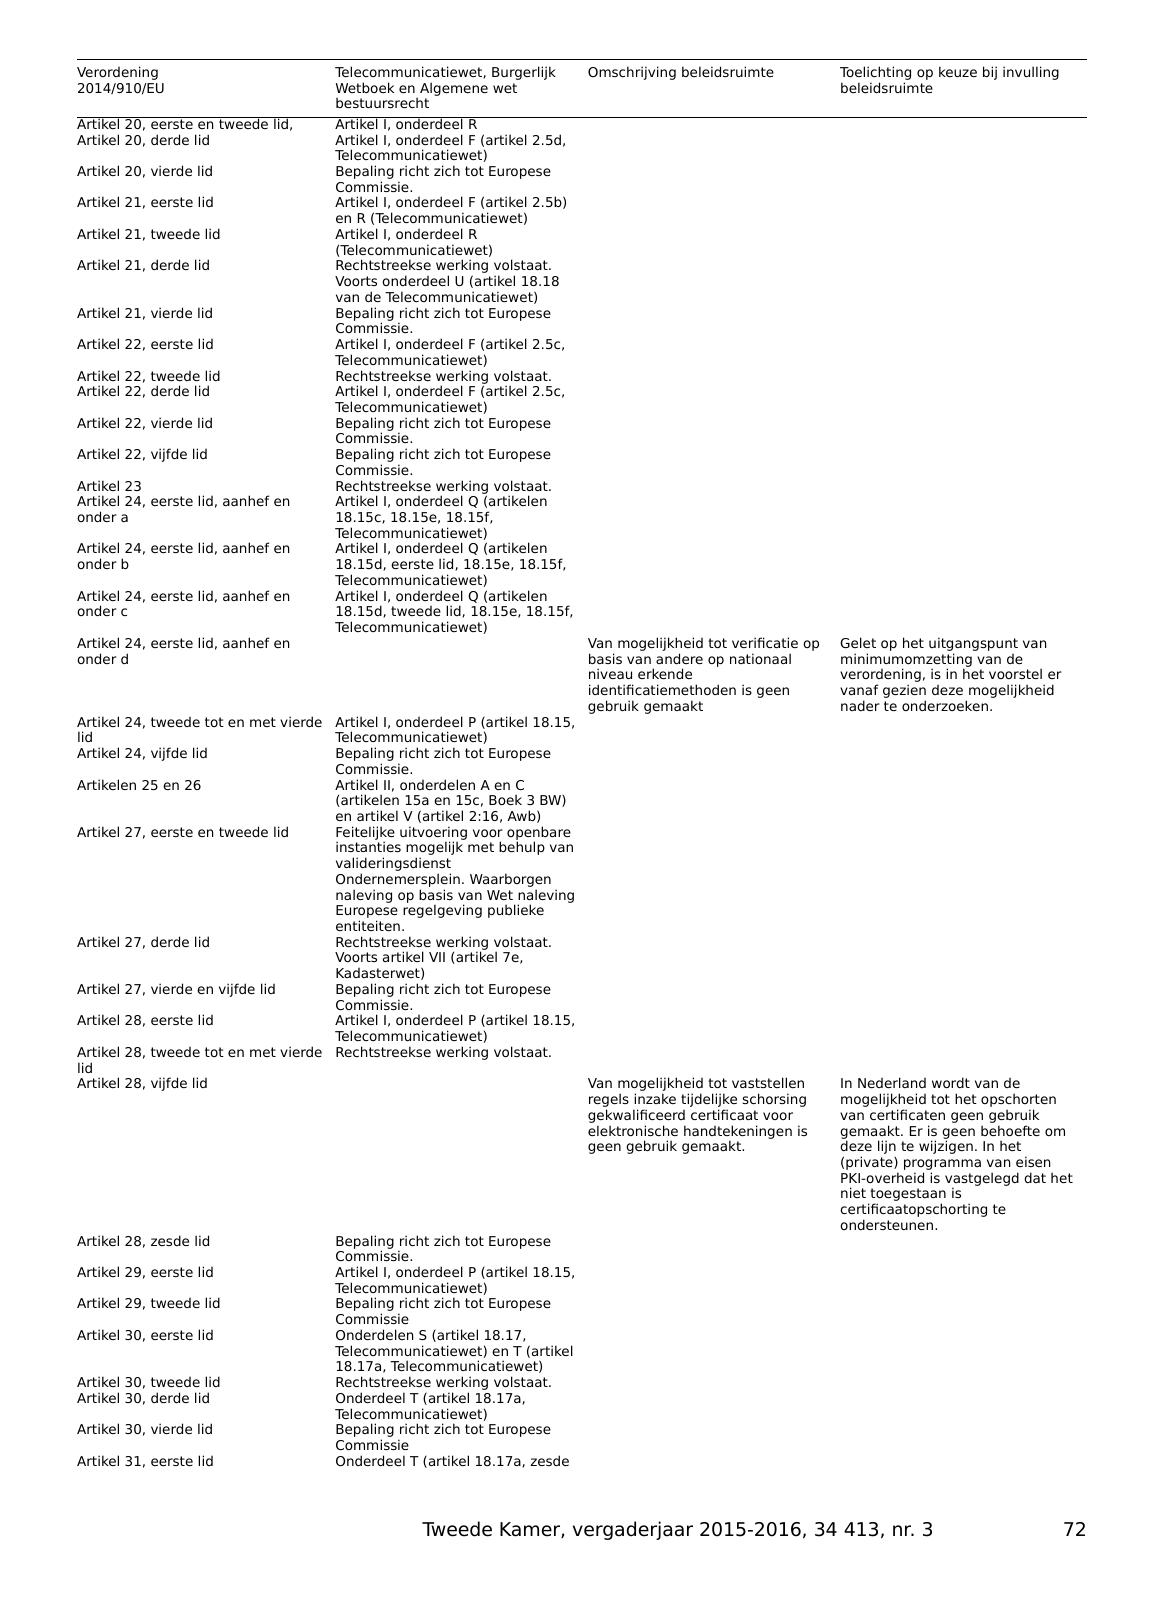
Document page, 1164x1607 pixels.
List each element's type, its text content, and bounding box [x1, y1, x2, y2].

table_cell Artikel 20, derde lid [77, 133, 329, 164]
table_cell Rechtstreekse werking volstaat. [329, 1375, 582, 1391]
table_cell [582, 258, 834, 305]
table_cell [834, 337, 1087, 368]
table_cell Artikel I, onderdeel Q (artikelen 18.15c, 18.15e, 18.15f, Telecommunicatiewet) [329, 494, 582, 541]
table_cell [582, 227, 834, 258]
table_cell Bepaling richt zich tot Europese Commissie. [329, 746, 582, 777]
table_cell [582, 746, 834, 777]
table_cell Artikel 30, derde lid [77, 1391, 329, 1422]
table_cell [834, 1391, 1087, 1422]
table_cell [329, 636, 582, 714]
table_cell Bepaling richt zich tot Europese Commissie. [329, 305, 582, 337]
table_cell Artikel II, onderdelen A en C (artikelen 15a en 15c, Boek 3 BW) en artikel V (artikel 2:16, Awb) [329, 777, 582, 824]
table_cell [582, 164, 834, 195]
table_cell [834, 589, 1087, 636]
table_cell [582, 1013, 834, 1045]
table_cell [582, 1422, 834, 1454]
table_cell [834, 1454, 1087, 1469]
table_cell Artikel 23 [77, 479, 329, 494]
table_cell Artikel I, onderdeel R [329, 118, 582, 132]
table_cell [582, 777, 834, 824]
table_cell [834, 1265, 1087, 1296]
table_cell Artikel 22, tweede lid [77, 368, 329, 384]
table_cell Artikel 30, eerste lid [77, 1328, 329, 1375]
table_cell Artikel 28, vijfde lid [77, 1076, 329, 1233]
table_cell [582, 589, 834, 636]
table_cell [582, 337, 834, 368]
table_cell Gelet op het uitgangspunt van minimumomzetting van de verordening, is in het voorstel er vanaf gezien deze mogelijkheid nader te onderzoeken. [834, 636, 1087, 714]
table_cell Artikel 27, eerste en tweede lid [77, 825, 329, 934]
table_cell Artikel I, onderdeel Q (artikelen 18.15d, eerste lid, 18.15e, 18.15f, Telecommunicatiewet) [329, 541, 582, 588]
table_cell Artikel 22, eerste lid [77, 337, 329, 368]
table_cell Artikel 22, vierde lid [77, 416, 329, 447]
table_cell Artikel 24, eerste lid, aanhef en onder b [77, 541, 329, 588]
table_cell [582, 982, 834, 1013]
table_cell [834, 1234, 1087, 1265]
table_cell [582, 447, 834, 478]
table_cell Artikel 21, eerste lid [77, 195, 329, 227]
table_cell [834, 305, 1087, 337]
table_cell [582, 714, 834, 746]
table_cell Artikel I, onderdeel F (artikel 2.5c, Telecommunicatiewet) [329, 384, 582, 416]
table_cell Artikel 28, tweede tot en met vierde lid [77, 1045, 329, 1076]
table_cell Artikel 30, vierde lid [77, 1422, 329, 1454]
table_cell [834, 494, 1087, 541]
table_cell [834, 227, 1087, 258]
table_cell [834, 258, 1087, 305]
table_cell [834, 777, 1087, 824]
table_cell [834, 384, 1087, 416]
table_cell Artikel I, onderdeel F (artikel 2.5c, Telecommunicatiewet) [329, 337, 582, 368]
table_cell [582, 1454, 834, 1469]
table_cell Feitelijke uitvoering voor openbare instanties mogelijk met behulp van valideringsdienst Ondernemersplein. Waarborgen naleving op basis van Wet naleving Europese regelgeving publieke entiteiten. [329, 825, 582, 934]
table_cell Onderdelen S (artikel 18.17, Telecommunicatiewet) en T (artikel 18.17a, Telecommunicatiewet) [329, 1328, 582, 1375]
table_cell Artikel I, onderdeel F (artikel 2.5b) en R (Telecommunicatiewet) [329, 195, 582, 227]
table_cell [582, 195, 834, 227]
table_cell [834, 1296, 1087, 1328]
table_cell Rechtstreekse werking volstaat. Voorts onderdeel U (artikel 18.18 van de Telecommunicatiewet) [329, 258, 582, 305]
table_cell Artikel 30, tweede lid [77, 1375, 329, 1391]
table_cell [834, 1375, 1087, 1391]
table_cell [834, 479, 1087, 494]
table_cell [834, 746, 1087, 777]
table_cell [582, 384, 834, 416]
table_cell Bepaling richt zich tot Europese Commissie. [329, 164, 582, 195]
table_cell [834, 541, 1087, 588]
table_cell Rechtstreekse werking volstaat. [329, 479, 582, 494]
table_cell Artikel 27, derde lid [77, 935, 329, 982]
table_cell Bepaling richt zich tot Europese Commissie. [329, 982, 582, 1013]
table_cell [582, 479, 834, 494]
table_cell In Nederland wordt van de mogelijkheid tot het opschorten van certificaten geen gebruik gemaakt. Er is geen behoefte om deze lijn te wijzigen. In het (private) programma van eisen PKI-overheid is vastgelegd dat het niet toegestaan is certificaatopschorting te ondersteunen. [834, 1076, 1087, 1233]
table_header Telecommunicatiewet, Burgerlijk Wetboek en Algemene wet bestuursrecht [329, 60, 582, 117]
table_cell Rechtstreekse werking volstaat. [329, 368, 582, 384]
table_cell Artikel 21, vierde lid [77, 305, 329, 337]
table_cell Van mogelijkheid tot verificatie op basis van andere op nationaal niveau erkende identificatiemethoden is geen gebruik gemaakt [582, 636, 834, 714]
table_cell [582, 368, 834, 384]
table_header Verordening 2014/910/EU [77, 60, 329, 117]
table_cell [582, 305, 834, 337]
table_cell [834, 982, 1087, 1013]
table_cell [834, 416, 1087, 447]
table_cell [582, 825, 834, 934]
table_cell [582, 1234, 834, 1265]
table_cell [582, 541, 834, 588]
table_cell Artikel 29, tweede lid [77, 1296, 329, 1328]
table_cell [582, 494, 834, 541]
table_cell [582, 1391, 834, 1422]
table_cell [834, 118, 1087, 132]
table_cell [834, 825, 1087, 934]
table_cell Artikel 24, eerste lid, aanhef en onder c [77, 589, 329, 636]
table_cell Artikel I, onderdeel Q (artikelen 18.15d, tweede lid, 18.15e, 18.15f, Telecommunicatiewet) [329, 589, 582, 636]
table_cell Bepaling richt zich tot Europese Commissie [329, 1422, 582, 1454]
table_cell Artikel 24, eerste lid, aanhef en onder a [77, 494, 329, 541]
table_cell [582, 1265, 834, 1296]
table_cell [834, 195, 1087, 227]
table_cell Artikel I, onderdeel P (artikel 18.15, Telecommunicatiewet) [329, 1265, 582, 1296]
table_cell [834, 1045, 1087, 1076]
table_cell Artikel 21, tweede lid [77, 227, 329, 258]
table_cell Artikel I, onderdeel P (artikel 18.15, Telecommunicatiewet) [329, 714, 582, 746]
table_cell [834, 935, 1087, 982]
table_cell Artikel 28, eerste lid [77, 1013, 329, 1045]
table_cell Bepaling richt zich tot Europese Commissie. [329, 416, 582, 447]
table_cell Onderdeel T (artikel 18.17a, Telecommunicatiewet) [329, 1391, 582, 1422]
table_cell Artikel 20, vierde lid [77, 164, 329, 195]
table_cell Van mogelijkheid tot vaststellen regels inzake tijdelijke schorsing gekwalificeerd certificaat voor elektronische handtekeningen is geen gebruik gemaakt. [582, 1076, 834, 1233]
table_cell Artikelen 25 en 26 [77, 777, 329, 824]
table_cell Bepaling richt zich tot Europese Commissie. [329, 1234, 582, 1265]
table_cell Artikel 29, eerste lid [77, 1265, 329, 1296]
table_cell Artikel 27, vierde en vijfde lid [77, 982, 329, 1013]
table_cell Artikel 31, eerste lid [77, 1454, 329, 1469]
table_cell Rechtstreekse werking volstaat. Voorts artikel VII (artikel 7e, Kadasterwet) [329, 935, 582, 982]
table_cell [834, 1422, 1087, 1454]
table_cell Artikel 22, vijfde lid [77, 447, 329, 478]
table_cell Artikel 24, tweede tot en met vierde lid [77, 714, 329, 746]
table_cell Artikel 24, vijfde lid [77, 746, 329, 777]
table_cell [582, 118, 834, 132]
table_cell [834, 133, 1087, 164]
table_header Toelichting op keuze bij invulling beleidsruimte [834, 60, 1087, 117]
table_cell [582, 416, 834, 447]
table_cell [834, 1328, 1087, 1375]
table_cell [834, 1013, 1087, 1045]
table_cell Artikel 20, eerste en tweede lid, [77, 118, 329, 132]
table_cell Artikel I, onderdeel P (artikel 18.15, Telecommunicatiewet) [329, 1013, 582, 1045]
table_cell [329, 1076, 582, 1233]
table_cell [834, 164, 1087, 195]
table_cell [582, 1328, 834, 1375]
table_cell [834, 714, 1087, 746]
table_cell Rechtstreekse werking volstaat. [329, 1045, 582, 1076]
table_cell [582, 133, 834, 164]
table_cell Artikel I, onderdeel F (artikel 2.5d, Telecommunicatiewet) [329, 133, 582, 164]
table_cell [582, 935, 834, 982]
table_cell Onderdeel T (artikel 18.17a, zesde [329, 1454, 582, 1469]
table_cell [834, 447, 1087, 478]
table_cell Bepaling richt zich tot Europese Commissie. [329, 447, 582, 478]
table_header Omschrijving beleidsruimte [582, 60, 834, 117]
table_cell Bepaling richt zich tot Europese Commissie [329, 1296, 582, 1328]
table_cell Artikel 28, zesde lid [77, 1234, 329, 1265]
table_cell [582, 1296, 834, 1328]
table_cell Artikel 24, eerste lid, aanhef en onder d [77, 636, 329, 714]
table_cell Artikel 21, derde lid [77, 258, 329, 305]
table_cell [834, 368, 1087, 384]
table_cell Artikel I, onderdeel R (Telecommunicatiewet) [329, 227, 582, 258]
table_cell [582, 1045, 834, 1076]
table_cell Artikel 22, derde lid [77, 384, 329, 416]
table_cell [582, 1375, 834, 1391]
